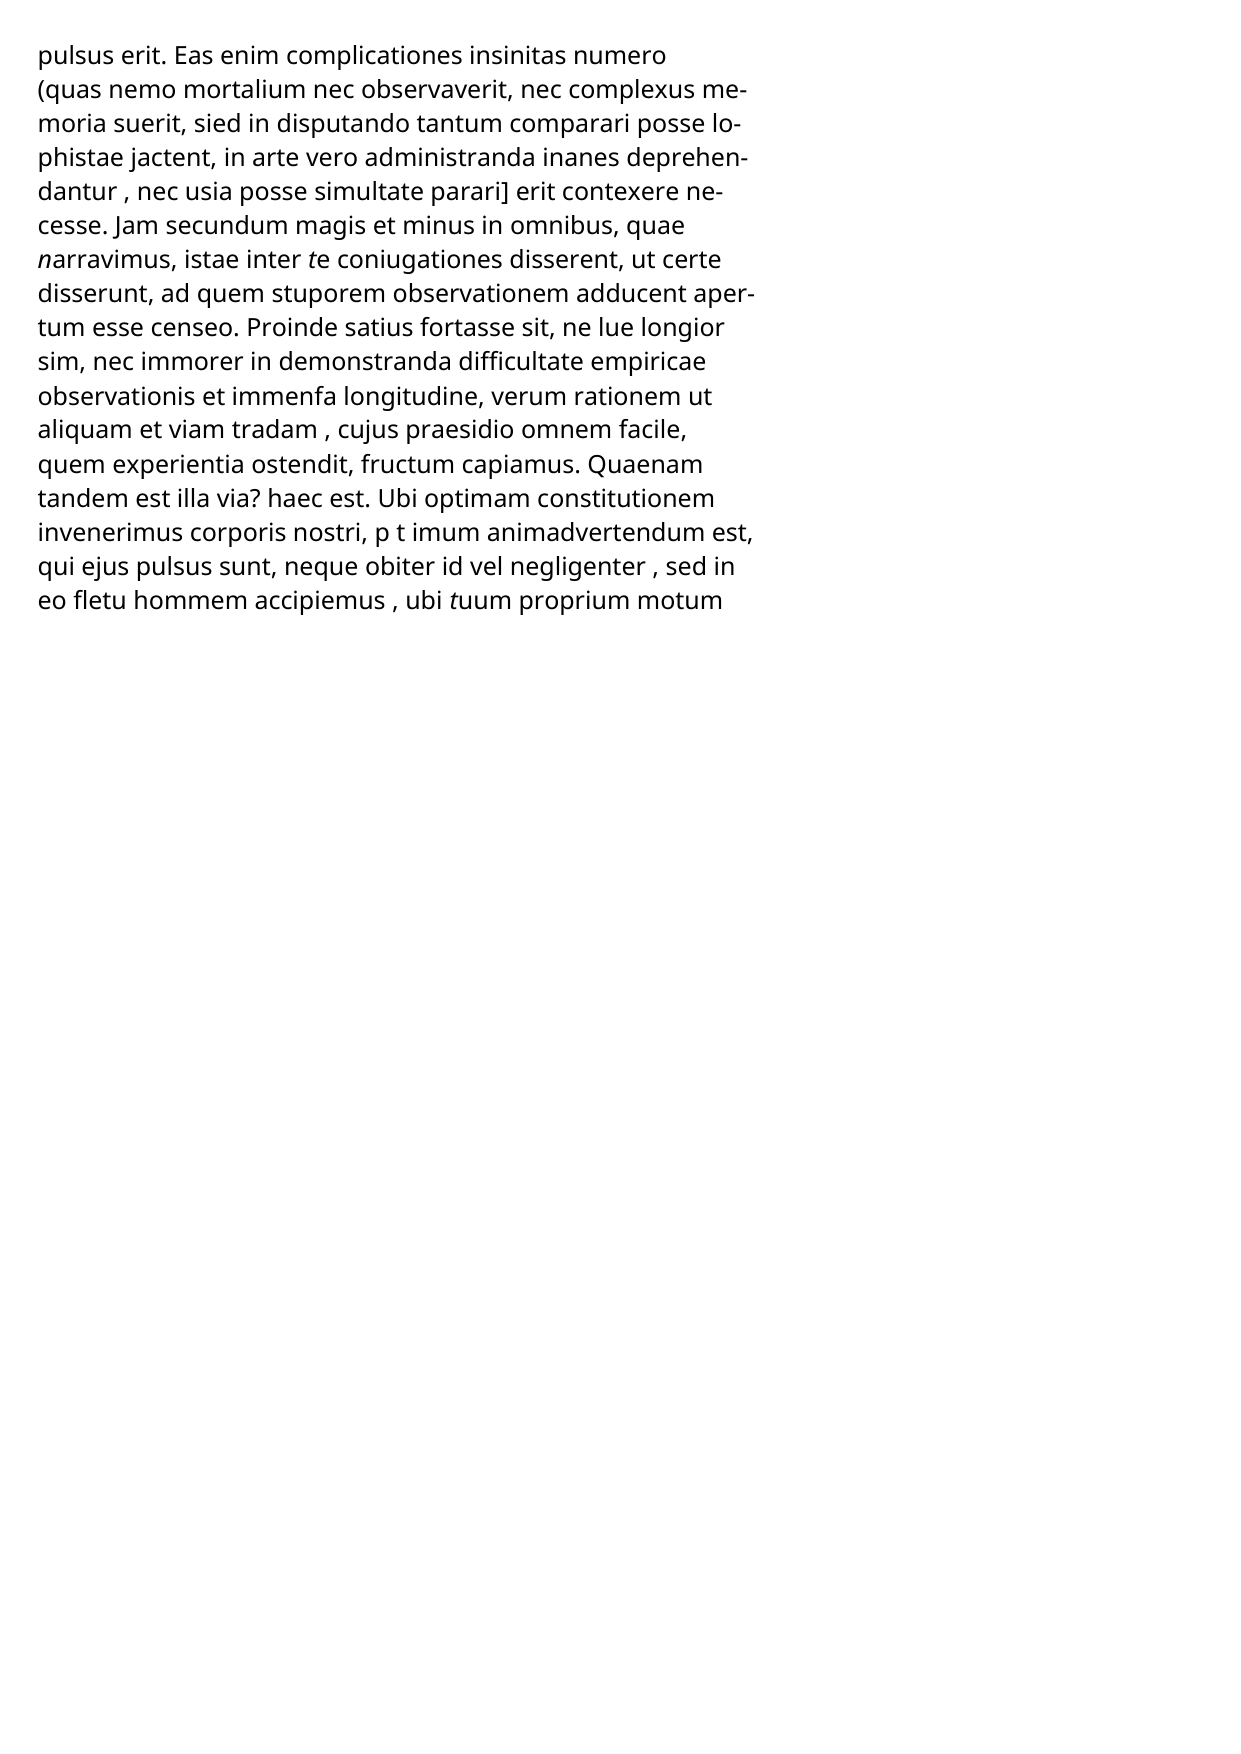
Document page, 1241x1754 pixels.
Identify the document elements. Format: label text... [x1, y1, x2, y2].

text pulsus erit. Eas enim complicationes insinitas numero (quas nemo mortalium nec observaverit, nec complexus me- moria suerit, sied in disputando tantum comparari posse lo- phistae jactent, in arte vero administranda inanes deprehen- dantur , nec usia posse simultate parari] erit contexere ne- cesse. Jam secundum magis et minus in omnibus, quae narravimus, istae inter te coniugationes disserent, ut certe disserunt, ad quem stuporem observationem adducent aper- tum esse censeo. Proinde satius fortasse sit, ne lue longior sim, nec immorer in demonstranda difficultate empiricae observationis et immenfa longitudine, verum rationem ut aliquam et viam tradam , cujus praesidio omnem facile, quem experientia ostendit, fructum capiamus. Quaenam tandem est illa via? haec est. Ubi optimam constitutionem invenerimus corporis nostri, p t imum animadvertendum est, qui ejus pulsus sunt, neque obiter id vel negligenter , sed in eo fletu hommem accipiemus , ubi tuum proprium motum [37, 37, 1203, 617]
